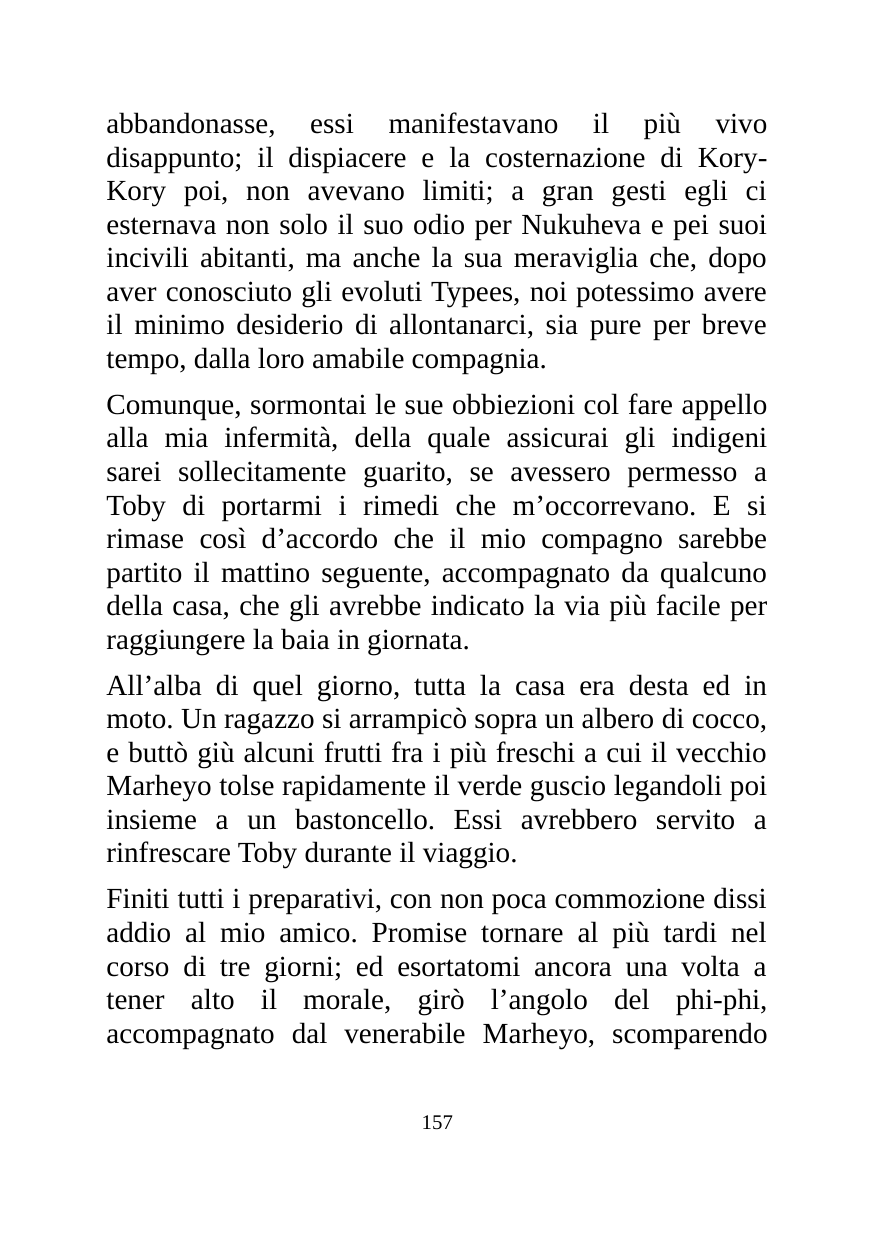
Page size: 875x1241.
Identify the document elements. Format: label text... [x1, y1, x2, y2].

text All’alba di quel giorno, tutta la casa era desta ed in moto. Un ragazzo si arrampicò sopra un albero di cocco, e buttò giù alcuni frutti fra i più freschi a cui il vecchio Marheyo tolse rapidamente il verde guscio legandoli poi insieme a un bastoncello. Essi avrebbero servito a rinfrescare Toby durante il viaggio. [106, 668, 768, 869]
text abbandonasse, essi manifestavano il più vivo disappunto; il dispiacere e la costernazione di Kory-Kory poi, non avevano limiti; a gran gesti egli ci esternava non solo il suo odio per Nukuheva e pei suoi incivili abitanti, ma anche la sua meraviglia che, dopo aver conosciuto gli evoluti Typees, noi potessimo avere il minimo desiderio di allontanarci, sia pure per breve tempo, dalla loro amabile compagnia. [106, 106, 768, 374]
text Comunque, sormontai le sue obbiezioni col fare appello alla mia infermità, della quale assicurai gli indigeni sarei sollecitamente guarito, se avessero permesso a Toby di portarmi i rimedi che m’occorrevano. E si rimase così d’accordo che il mio compagno sarebbe partito il mattino seguente, accompagnato da qualcuno della casa, che gli avrebbe indicato la via più facile per raggiungere la baia in giornata. [106, 387, 768, 655]
text Finiti tutti i preparativi, con non poca commozione dissi addio al mio amico. Promise tornare al più tardi nel corso di tre giorni; ed esortatomi ancora una volta a tener alto il morale, girò l’angolo del phi-phi, accompagnato dal venerabile Marheyo, scomparendo [106, 882, 768, 1049]
